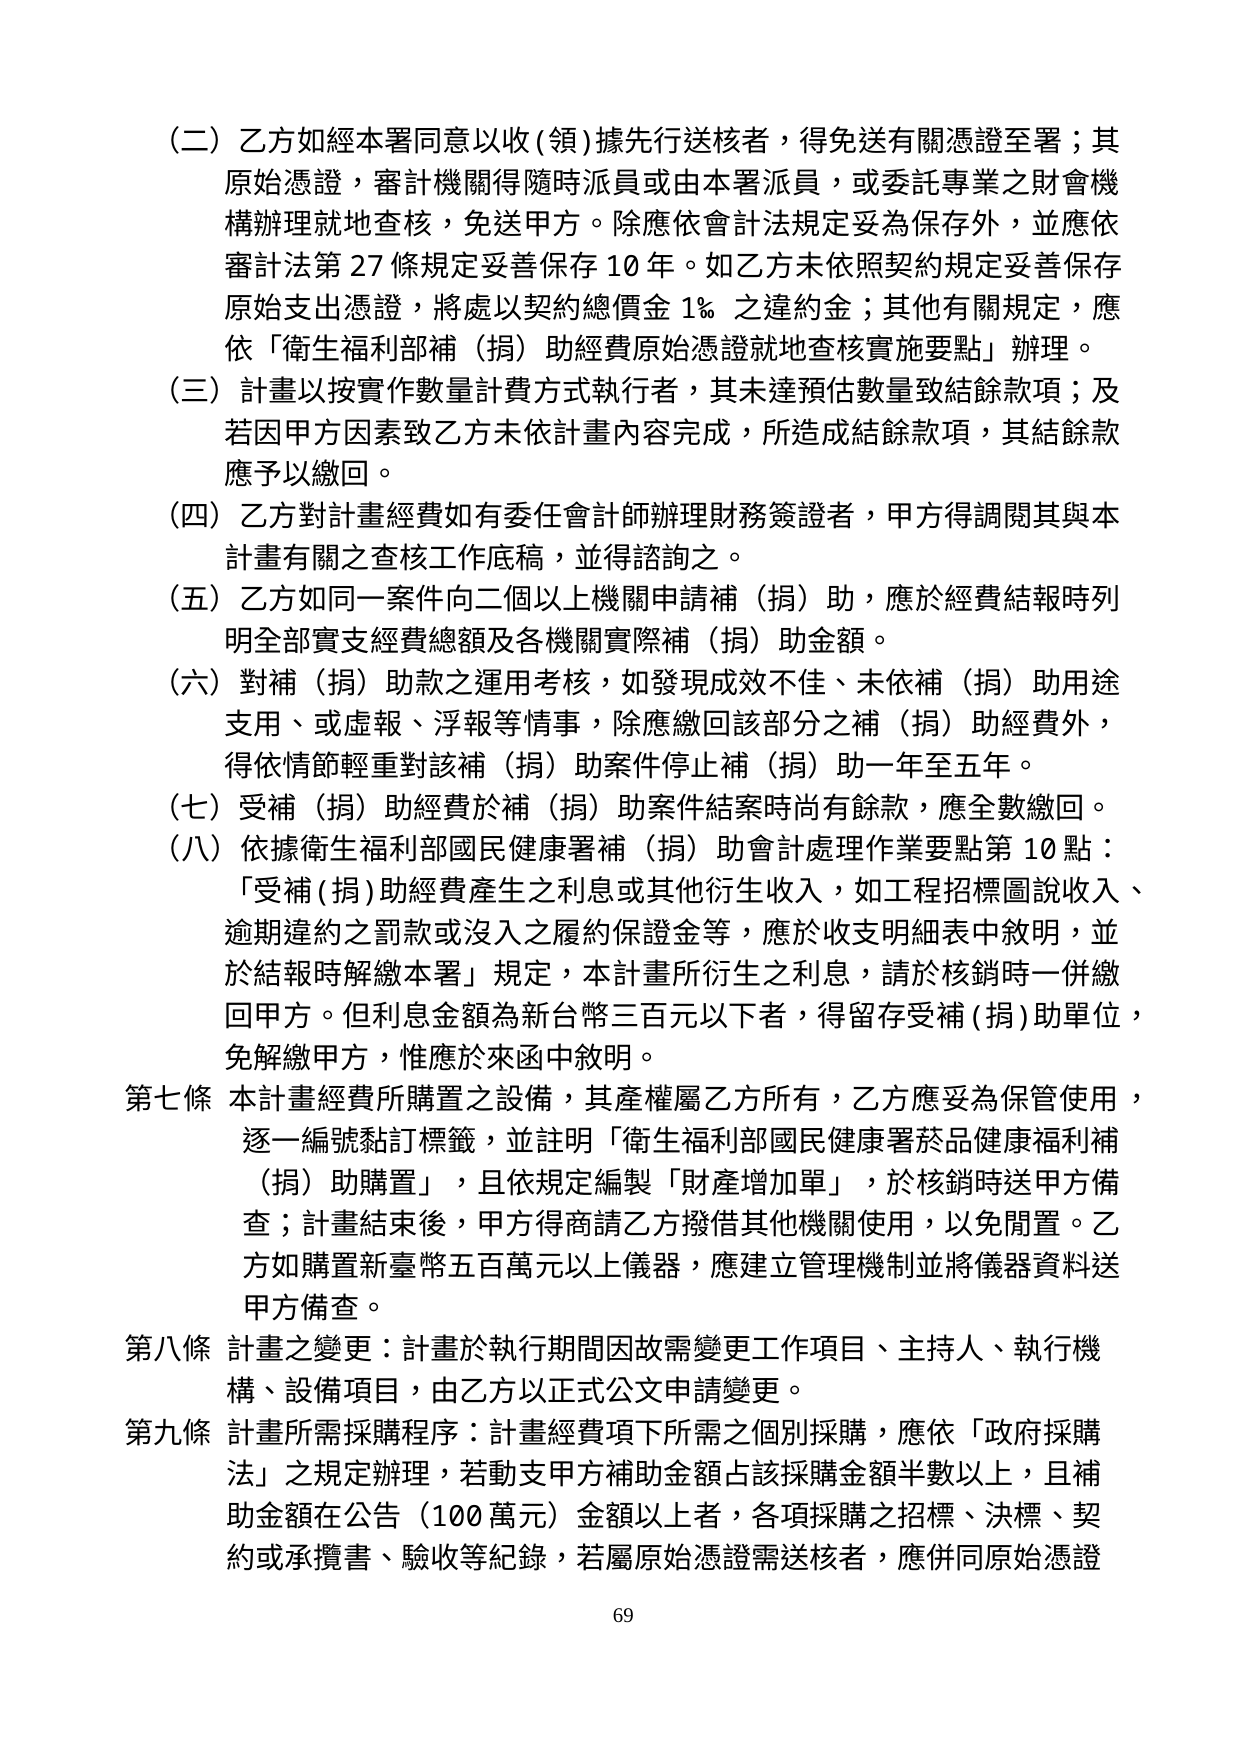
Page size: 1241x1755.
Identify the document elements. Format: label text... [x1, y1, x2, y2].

text （六）對補（捐）助款之運用考核，如發現成效不佳、未依補（捐）助用途支用、或虛報、浮報等情事，除應繳回該部分之補（捐）助經費外，得依情節輕重對該補（捐）助案件停止補（捐）助一年至五年。 [151, 660, 1122, 785]
text 第八條 計畫之變更：計畫於執行期間因故需變更工作項目、主持人、執行機構、設備項目，由乙方以正式公文申請變更。 [124, 1326, 1122, 1410]
text （四）乙方對計畫經費如有委任會計師辦理財務簽證者，甲方得調閱其與本計畫有關之查核工作底稿，並得諮詢之。 [151, 493, 1122, 576]
text （二）乙方如經本署同意以收(領)據先行送核者，得免送有關憑證至署；其原始憑證，審計機關得隨時派員或由本署派員，或委託專業之財會機構辦理就地查核，免送甲方。除應依會計法規定妥為保存外，並應依審計法第27條規定妥善保存10年。如乙方未依照契約規定妥善保存原始支出憑證，將處以契約總價金1‰ 之違約金；其他有關規定，應依「衛生福利部補（捐）助經費原始憑證就地查核實施要點」辦理。 [151, 118, 1122, 368]
text （七）受補（捐）助經費於補（捐）助案件結案時尚有餘款，應全數繳回。 [151, 785, 1122, 826]
text （五）乙方如同一案件向二個以上機關申請補（捐）助，應於經費結報時列明全部實支經費總額及各機關實際補（捐）助金額。 [151, 576, 1122, 660]
text 第七條 本計畫經費所購置之設備，其產權屬乙方所有，乙方應妥為保管使用，逐一編號黏訂標籤，並註明「衛生福利部國民健康署菸品健康福利補（捐）助購置」，且依規定編製「財產增加單」，於核銷時送甲方備查；計畫結束後，甲方得商請乙方撥借其他機關使用，以免閒置。乙方如購置新臺幣五百萬元以上儀器，應建立管理機制並將儀器資料送甲方備查。 [124, 1076, 1122, 1326]
text 第九條 計畫所需採購程序：計畫經費項下所需之個別採購，應依「政府採購法」之規定辦理，若動支甲方補助金額占該採購金額半數以上，且補助金額在公告（100萬元）金額以上者，各項採購之招標、決標、契約或承攬書、驗收等紀錄，若屬原始憑證需送核者，應併同原始憑證 [124, 1410, 1122, 1576]
text （八）依據衛生福利部國民健康署補（捐）助會計處理作業要點第10點：「受補(捐)助經費產生之利息或其他衍生收入，如工程招標圖說收入、逾期違約之罰款或沒入之履約保證金等，應於收支明細表中敘明，並於結報時解繳本署」規定，本計畫所衍生之利息，請於核銷時一併繳回甲方。但利息金額為新台幣三百元以下者，得留存受補(捐)助單位，免解繳甲方，惟應於來函中敘明。 [151, 826, 1122, 1076]
text （三）計畫以按實作數量計費方式執行者，其未達預估數量致結餘款項；及若因甲方因素致乙方未依計畫內容完成，所造成結餘款項，其結餘款應予以繳回。 [151, 368, 1122, 493]
